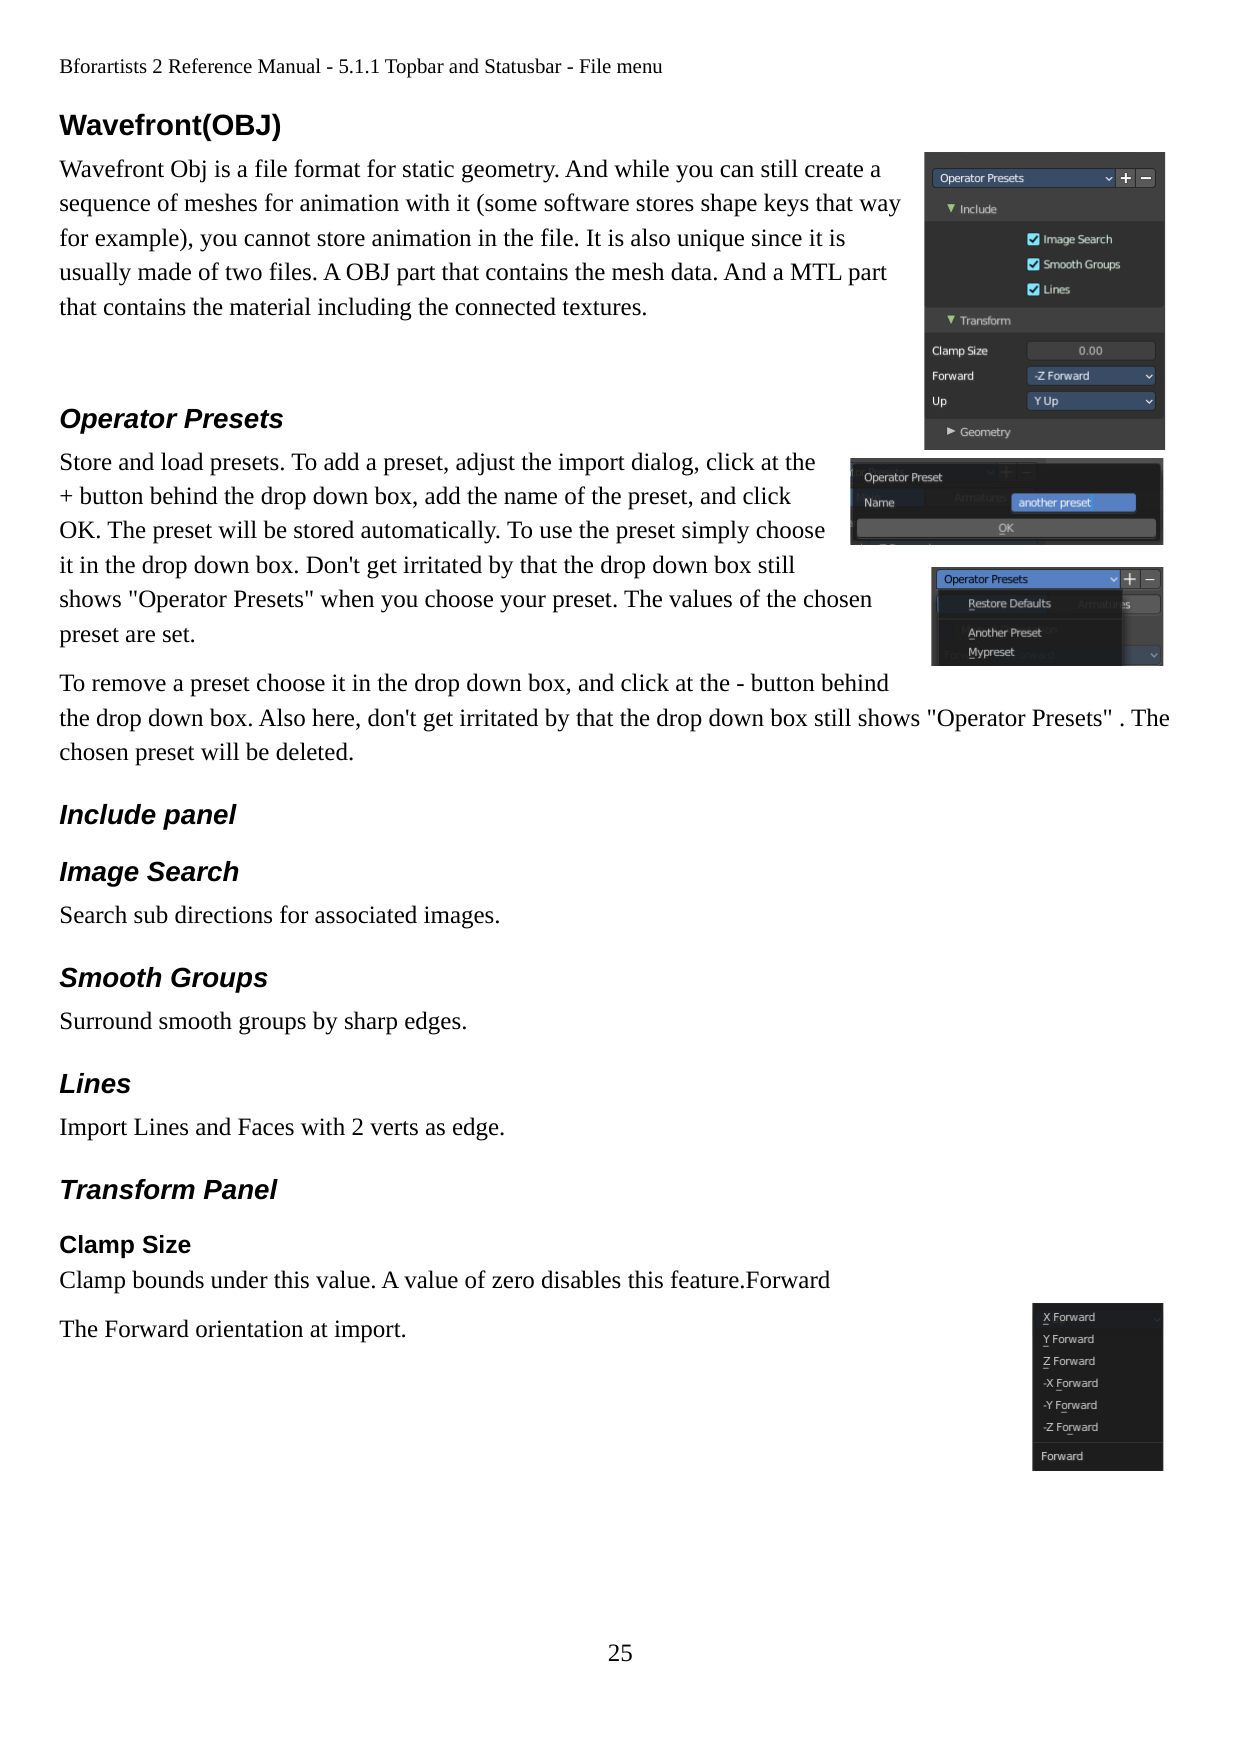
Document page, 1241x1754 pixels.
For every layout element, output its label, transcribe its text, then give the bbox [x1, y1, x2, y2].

subtitle Transform Panel [59, 1173, 1181, 1205]
subtitle Operator Presets [59, 402, 924, 434]
subtitle [1166, 402, 1181, 434]
text Wavefront Obj is a file format for static geometry. And while you can still create a sequence of meshes for animation with it (some software stores shape keys that way for example), you cannot store animation in the file. It is also unique since it is usually made of two files. A OBJ part that contains the mesh data. And a MTL part that contains the material including the connected textures. [59, 154, 924, 320]
subtitle Lines [59, 1067, 1181, 1099]
text The Forward orientation at import. [59, 1314, 1032, 1343]
picture [850, 458, 1164, 545]
picture [931, 567, 1164, 666]
picture [1032, 1303, 1164, 1471]
subtitle Clamp Size [59, 1230, 1181, 1259]
subtitle Image Search [59, 856, 1181, 887]
text To remove a preset choose it in the drop down box, and click at the - button behind the drop down box. Also here, don't get irritated by that the drop down box still shows "Operator Presets" . The chosen preset will be deleted. [59, 668, 1181, 766]
picture [924, 152, 1166, 450]
subtitle Include panel [59, 799, 1181, 831]
subtitle Wavefront(OBJ) [59, 107, 1181, 141]
subtitle Smooth Groups [59, 961, 1181, 993]
text Clamp bounds under this value. A value of zero disables this feature.Forward [59, 1265, 1181, 1294]
text Surround smooth groups by sharp edges. [59, 1006, 1181, 1034]
text Search sub directions for associated images. [59, 900, 1181, 929]
text Import Lines and Faces with 2 verts as edge. [59, 1112, 1181, 1141]
text Store and load presets. To add a preset, adjust the import dialog, click at the + button behind the drop down box, add the name of the preset, and click OK. The preset will be stored automatically. To use the preset simply choose it in the drop down box. Don't get irritated by that the drop down box still shows "Operator Presets" when you choose your preset. The values of the chosen preset are set. [59, 447, 1181, 648]
